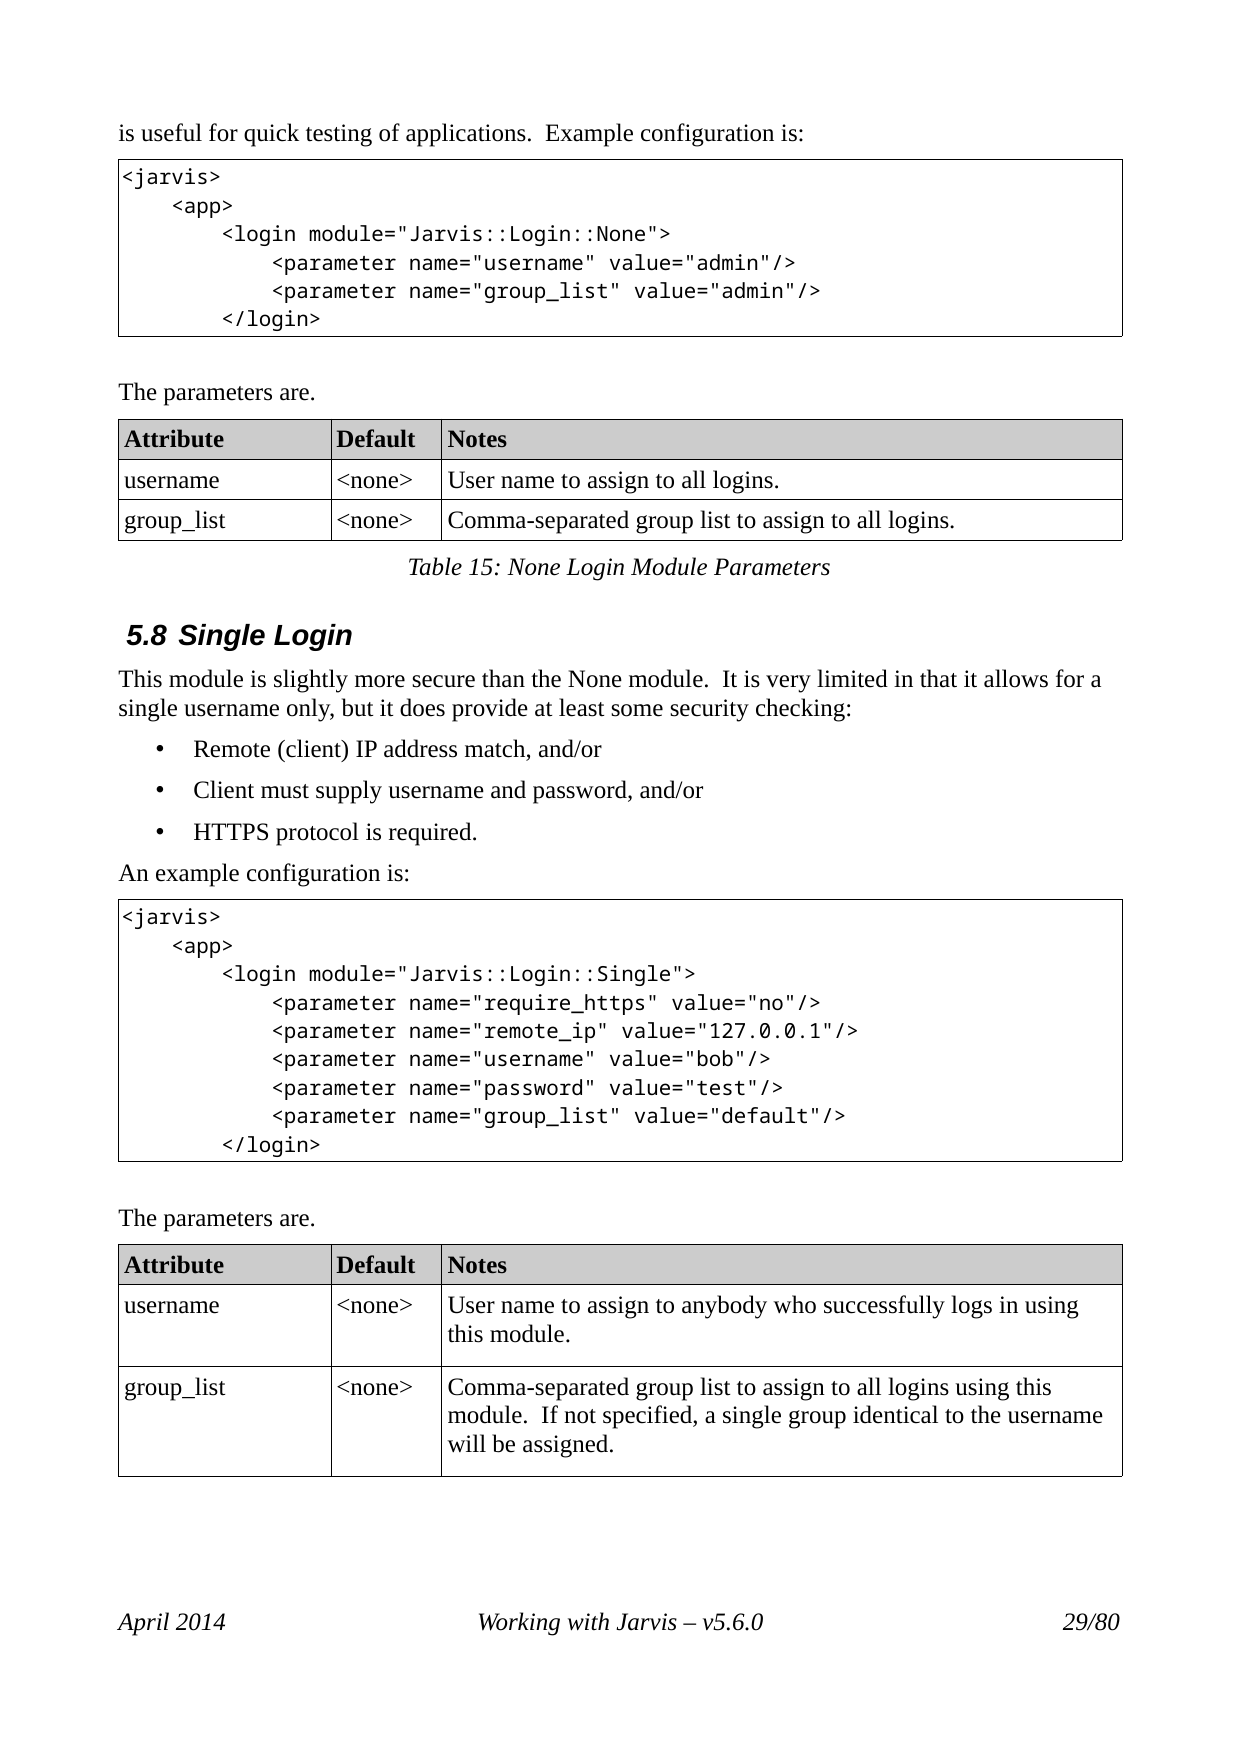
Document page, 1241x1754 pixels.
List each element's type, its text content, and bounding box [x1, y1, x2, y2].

list Client must supply username and password, and/or [156, 776, 1122, 804]
text <app> [119, 188, 1122, 216]
text The parameters are. [118, 1203, 1122, 1231]
table_cell <none> [332, 500, 441, 539]
table_header Default [332, 420, 441, 459]
table_header Default [332, 1245, 441, 1284]
text This module is slightly more secure than the None module. It is very limited in that it allows for a single username only, but it does provide at least some security checking: [118, 664, 1122, 722]
text <parameter name="group_list" value="admin"/> [119, 273, 1122, 302]
text <login module="Jarvis::Login::None"> [119, 216, 1122, 245]
text An example configuration is: [118, 858, 1122, 887]
table_header Attribute [119, 420, 331, 459]
table_cell Comma-separated group list to assign to all logins using this module. If not specified, a single group identical to the username will be assigned. [442, 1367, 1122, 1476]
table_cell username [119, 1285, 331, 1366]
text is useful for quick testing of applications. Example configuration is: [118, 118, 1122, 147]
table_cell User name to assign to anybody who successfully logs in using this module. [442, 1285, 1122, 1366]
table_header Attribute [119, 1245, 331, 1284]
text <parameter name="remote_ip" value="127.0.0.1"/> [119, 1013, 1122, 1042]
text <jarvis> [119, 900, 1122, 928]
text <jarvis> [119, 160, 1122, 188]
table_cell <none> [332, 1367, 441, 1476]
table_header Notes [442, 1245, 1122, 1284]
table_cell <none> [332, 1285, 441, 1366]
table_cell <none> [332, 460, 441, 499]
table_cell group_list [119, 1367, 331, 1476]
text <parameter name="require_https" value="no"/> [119, 985, 1122, 1013]
text <login module="Jarvis::Login::Single"> [119, 956, 1122, 985]
text <parameter name="username" value="bob"/> [119, 1042, 1122, 1070]
text <app> [119, 928, 1122, 956]
table_header Notes [442, 420, 1122, 459]
text Table 15: None Login Module Parameters [118, 552, 1122, 581]
table_cell Comma-separated group list to assign to all logins. [442, 500, 1122, 539]
table_cell group_list [119, 500, 331, 539]
table_cell username [119, 460, 331, 499]
text <parameter name="username" value="admin"/> [119, 245, 1122, 273]
list Remote (client) IP address match, and/or [156, 734, 1122, 763]
text <parameter name="group_list" value="default"/> [119, 1098, 1122, 1127]
text </login> [119, 302, 1122, 336]
text <parameter name="password" value="test"/> [119, 1070, 1122, 1098]
list HTTPS protocol is required. [156, 817, 1122, 846]
text </login> [119, 1127, 1122, 1161]
text The parameters are. [118, 377, 1122, 406]
subtitle Single Login [118, 618, 1122, 652]
table_cell User name to assign to all logins. [442, 460, 1122, 499]
